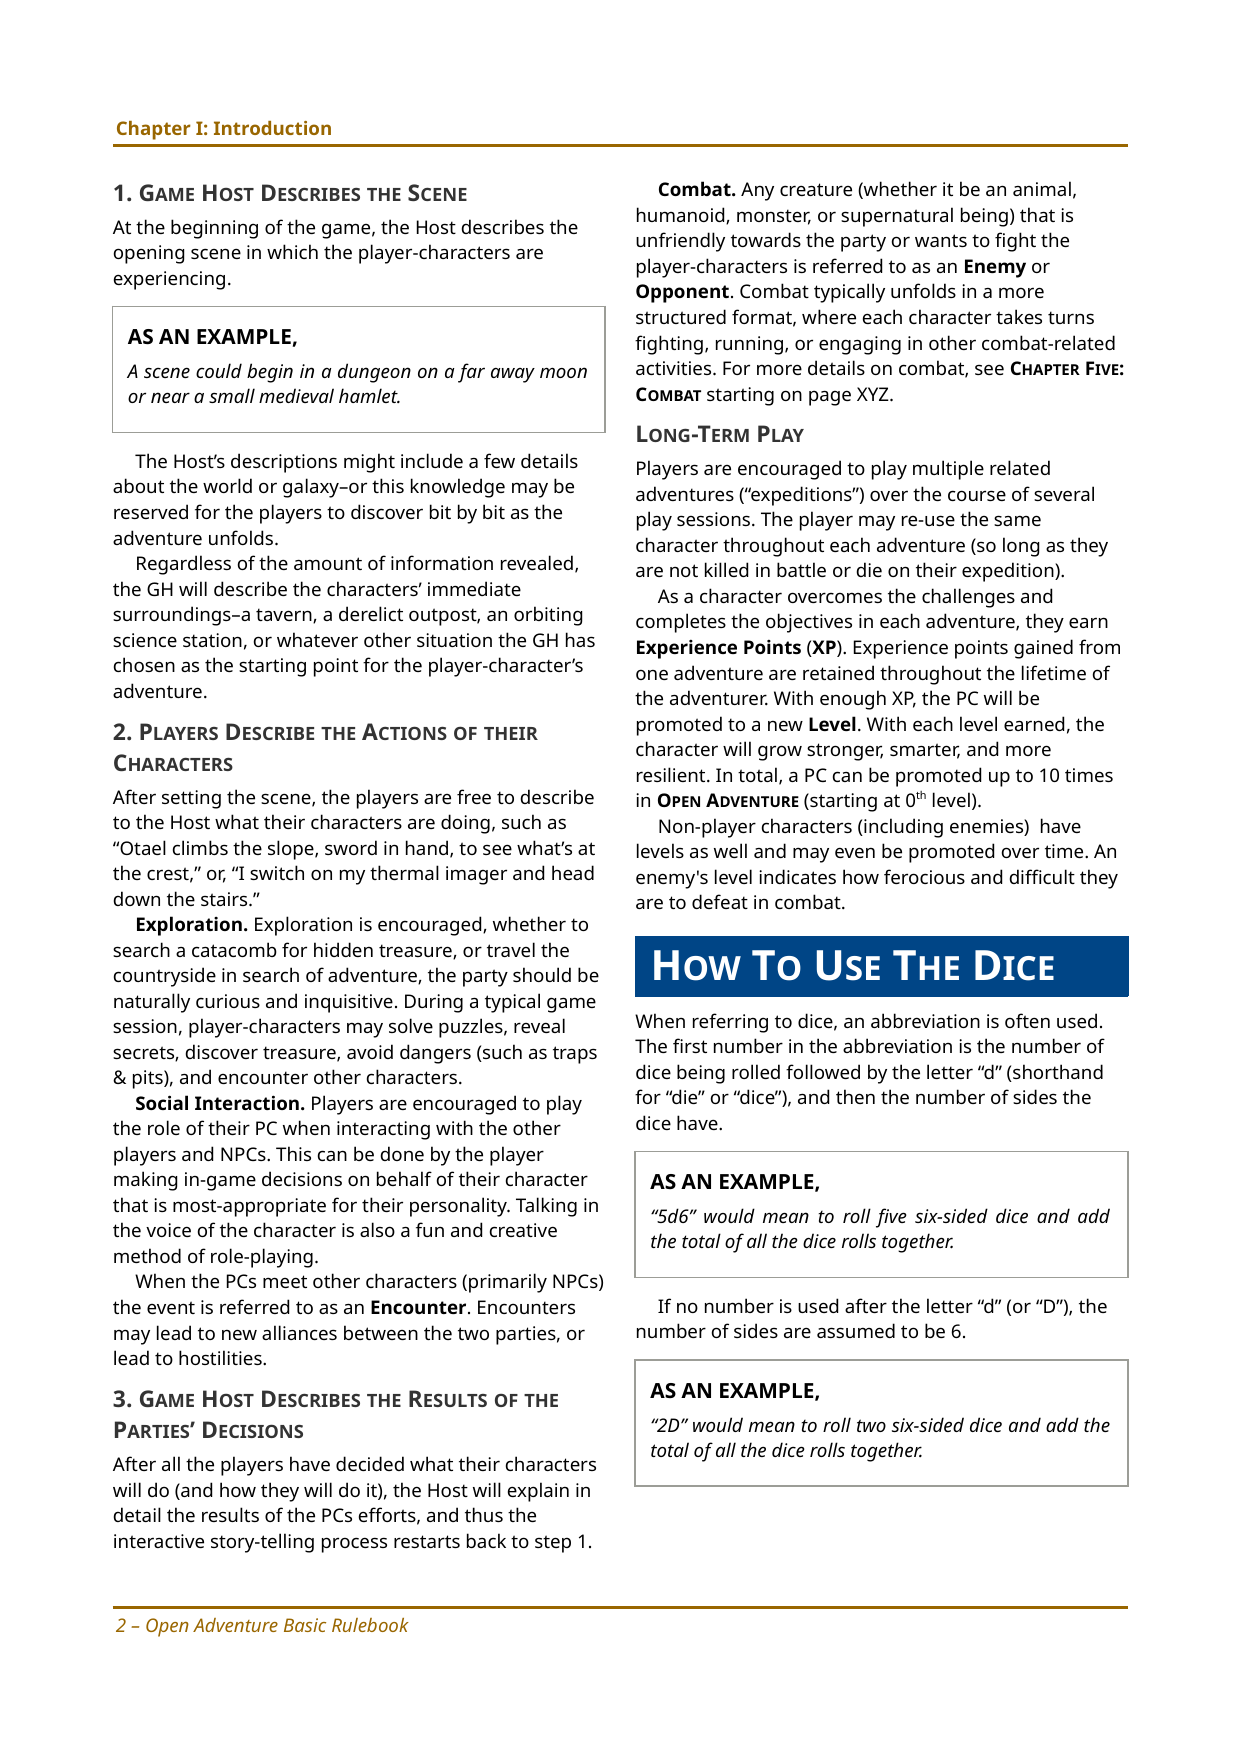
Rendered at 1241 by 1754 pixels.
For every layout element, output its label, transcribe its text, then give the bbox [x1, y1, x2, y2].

text As a character overcomes the challenges and completes the objectives in each adventure, they earn Experience Points (XP). Experience points gained from one adventure are retained throughout the lifetime of the adventurer. With enough XP, the PC will be promoted to a new Level. With each level earned, the character will grow stronger, smarter, and more resilient. In total, a PC can be promoted up to 10 times in Open Adventure (starting at 0th level). [635, 583, 1128, 813]
text Regardless of the amount of information revealed, the GH will describe the characters’ immediate surroundings–a tavern, a derelict outpost, an orbiting science station, or whatever other situation the GH has chosen as the starting point for the player-character’s adventure. [113, 550, 605, 703]
subtitle 1. Game Host Describes the Scene [113, 177, 605, 208]
text At the beginning of the game, the host describes the opening scene in which the player-characters are experiencing. [113, 214, 605, 291]
table_header As An Example, “5d6” would mean to roll five six-sided dice and add the total of all the dice rolls together. [636, 1152, 1127, 1277]
subtitle 3. Game Host Describes the Results of the Parties’ Decisions [113, 1383, 605, 1445]
subtitle 2. Players Describe the Actions of their Characters [113, 715, 605, 778]
text When the PCs meet other characters (primarily NPCs) the event is referred to as an Encounter. Encounters may lead to new alliances between the two parties, or lead to hostilities. [113, 1269, 605, 1371]
subtitle Long-Term Play [635, 418, 1128, 450]
table_header As An Example, A scene could begin in a dungeon on a far away moon or near a small medieval hamlet. [113, 307, 604, 432]
text After all the players have decided what their characters will do (and how they will do it), the host will explain in detail the results of the PCs efforts, and thus the interactive story-telling process restarts back to step 1. [113, 1451, 605, 1553]
text The host’s descriptions might include a few details about the world or galaxy–or this knowledge may be reserved for the players to discover bit by bit as the adventure unfolds. [113, 448, 605, 550]
text Social Interaction. Players are encouraged to play the role of their PC when interacting with the other players and NPCs. This can be done by the player making in-game decisions on behalf of their character that is most-appropriate for their personality. Talking in the voice of the character is also a fun and creative method of role-playing. [113, 1090, 605, 1269]
text Combat. Any creature (whether it be an animal, humanoid, monster, or supernatural being) that is unfriendly towards the party or wants to fight the player-characters is referred to as an Enemy or Opponent. Combat typically unfolds in a more structured format, where each character takes turns fighting, running, or engaging in other combat-related activities. For more details on combat, see Chapter Five: Combat starting on page XYZ. [635, 177, 1128, 406]
text Players are encouraged to play multiple related adventures (“expeditions”) over the course of several play sessions. The player may re-use the same character throughout each adventure (so long as they are not killed in battle or die on their expedition). [635, 456, 1128, 583]
text Exploration. Exploration is encouraged, whether to search a catacomb for hidden treasure, or travel the countryside in search of adventure, the party should be naturally curious and inquisitive. During a typical game session, player-characters may solve puzzles, reveal secrets, discover treasure, avoid dangers (such as traps & pits), and encounter other characters. [113, 912, 605, 1090]
text Non-player characters (including enemies) have levels as well and may even be promoted over time. An enemy's level indicates how ferocious and difficult they are to defeat in combat. [635, 813, 1128, 915]
text If no number is used after the letter “d” (or “D”), the number of sides are assumed to be 6. [635, 1293, 1128, 1344]
table_header As An Example, “2D” would mean to roll two six-sided dice and add the total of all the dice rolls together. [636, 1361, 1127, 1485]
text After setting the scene, the players are free to describe to the host what their characters are doing, such as “Otael climbs the slope, sword in hand, to see what’s at the crest,” or, “I switch on my thermal imager and head down the stairs.” [113, 784, 605, 912]
text When referring to dice, an abbreviation is often used. The first number in the abbreviation is the number of dice being rolled followed by the letter “d” (shorthand for “die” or “dice”), and then the number of sides the dice have. [635, 1008, 1128, 1136]
subtitle How To Use The Dice [636, 937, 1128, 996]
